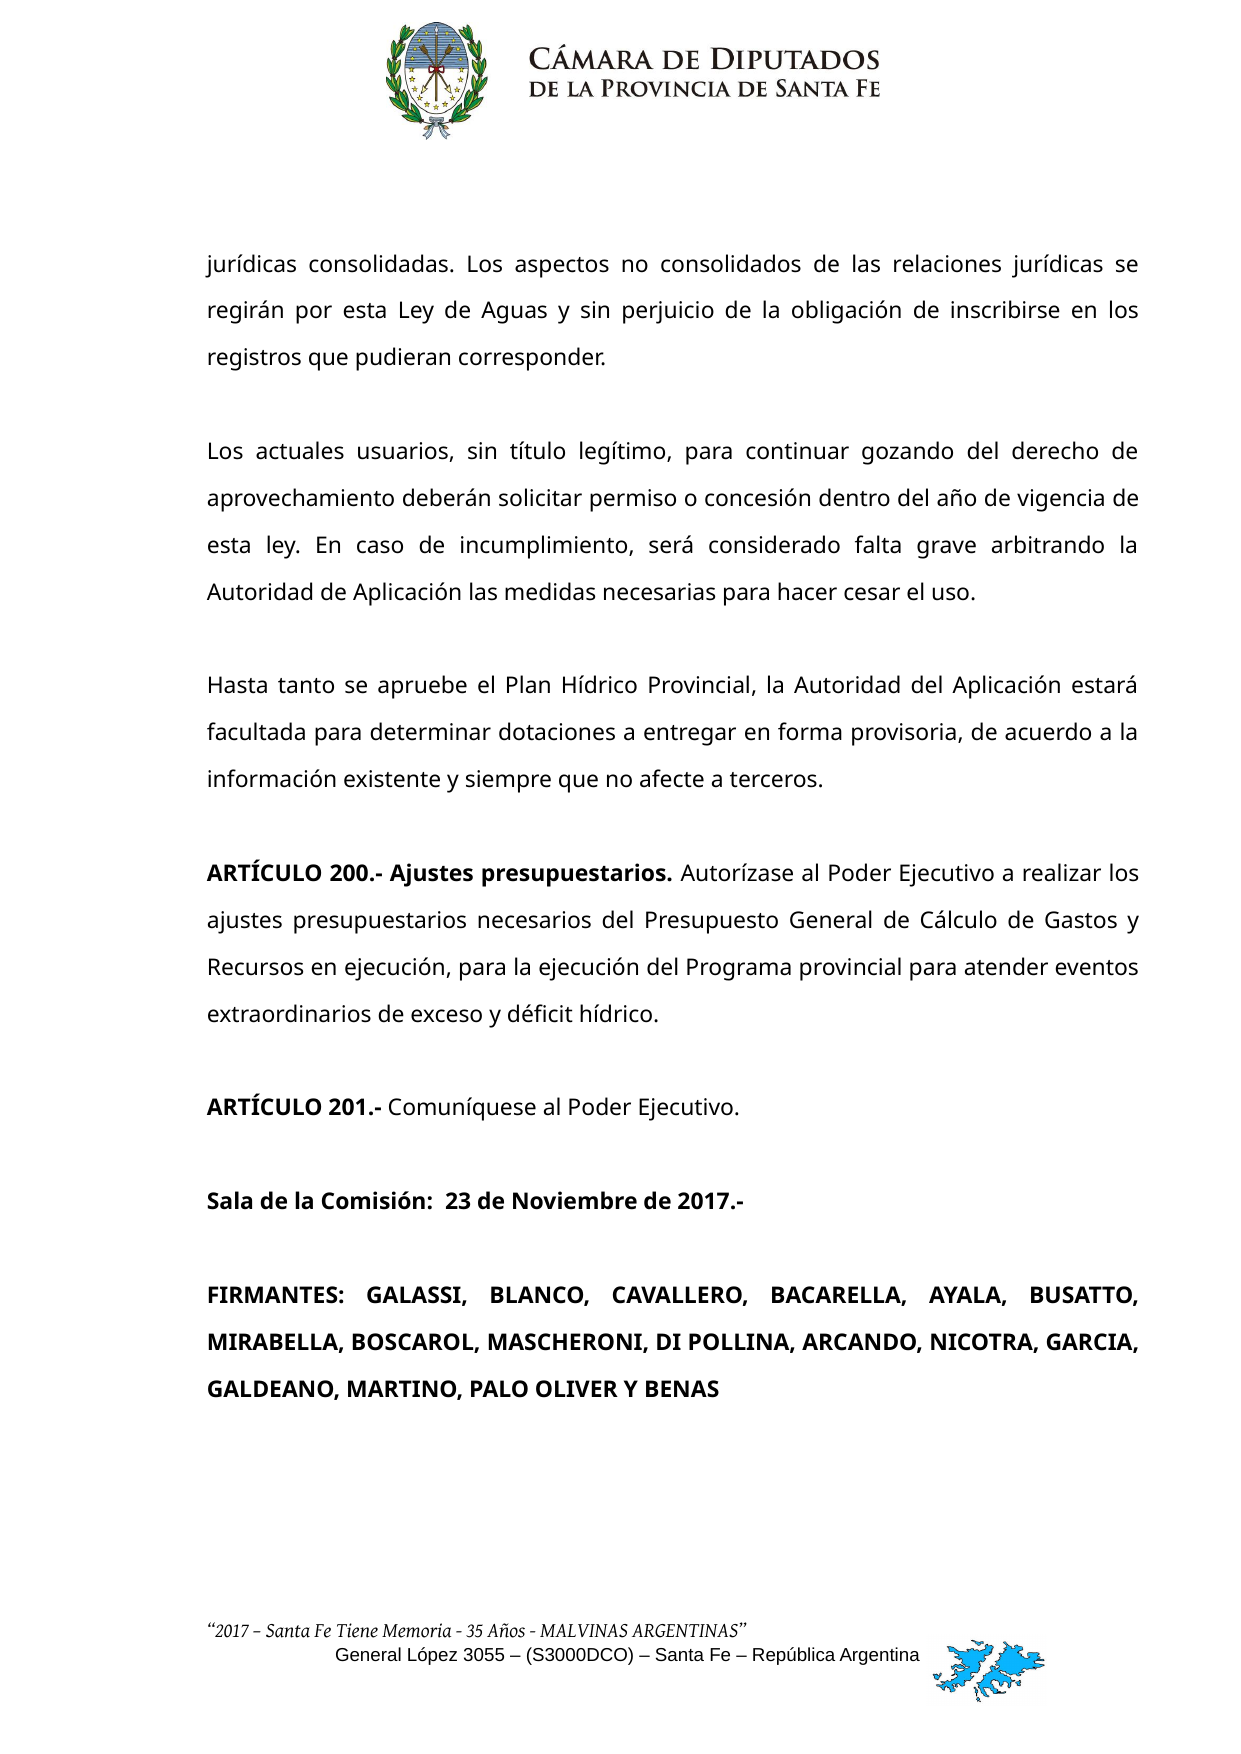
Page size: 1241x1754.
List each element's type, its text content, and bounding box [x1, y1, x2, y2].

text Los actuales usuarios, sin título legítimo, para continuar gozando del derecho de aprovechamiento deberán solicitar permiso o concesión dentro del año de vigencia de esta ley. En caso de incumplimiento, será considerado falta grave arbitrando la Autoridad de Aplicación las medidas necesarias para hacer cesar el uso. [207, 435, 1140, 607]
text Sala de la Comisión: 23 de Noviembre de 2017.- [207, 1185, 1140, 1216]
text Hasta tanto se apruebe el Plan Hídrico Provincial, la Autoridad del Aplicación estará facultada para determinar dotaciones a entregar en forma provisoria, de acuerdo a la información existente y siempre que no afecte a terceros. [207, 669, 1140, 794]
text FIRMANTES: GALASSI, BLANCO, CAVALLERO, BACARELLA, AYALA, BUSATTO, MIRABELLA, BOSCAROL, MASCHERONI, DI POLLINA, ARCANDO, NICOTRA, GARCIA, GALDEANO, MARTINO, PALO OLIVER Y BENAS [207, 1279, 1140, 1404]
picture [386, 22, 880, 144]
text ARTÍCULO 200.- Ajustes presupuestarios. Autorízase al Poder Ejecutivo a realizar los ajustes presupuestarios necesarios del Presupuesto General de Cálculo de Gastos y Recursos en ejecución, para la ejecución del Programa provincial para atender eventos extraordinarios de exceso y déficit hídrico. [207, 857, 1140, 1029]
picture [926, 1634, 1048, 1706]
text ARTÍCULO 201.- Comuníquese al Poder Ejecutivo. [207, 1091, 1140, 1122]
text jurídicas consolidadas. Los aspectos no consolidados de las relaciones jurídicas se regirán por esta Ley de Aguas y sin perjuicio de la obligación de inscribirse en los registros que pudieran corresponder. [207, 247, 1140, 372]
